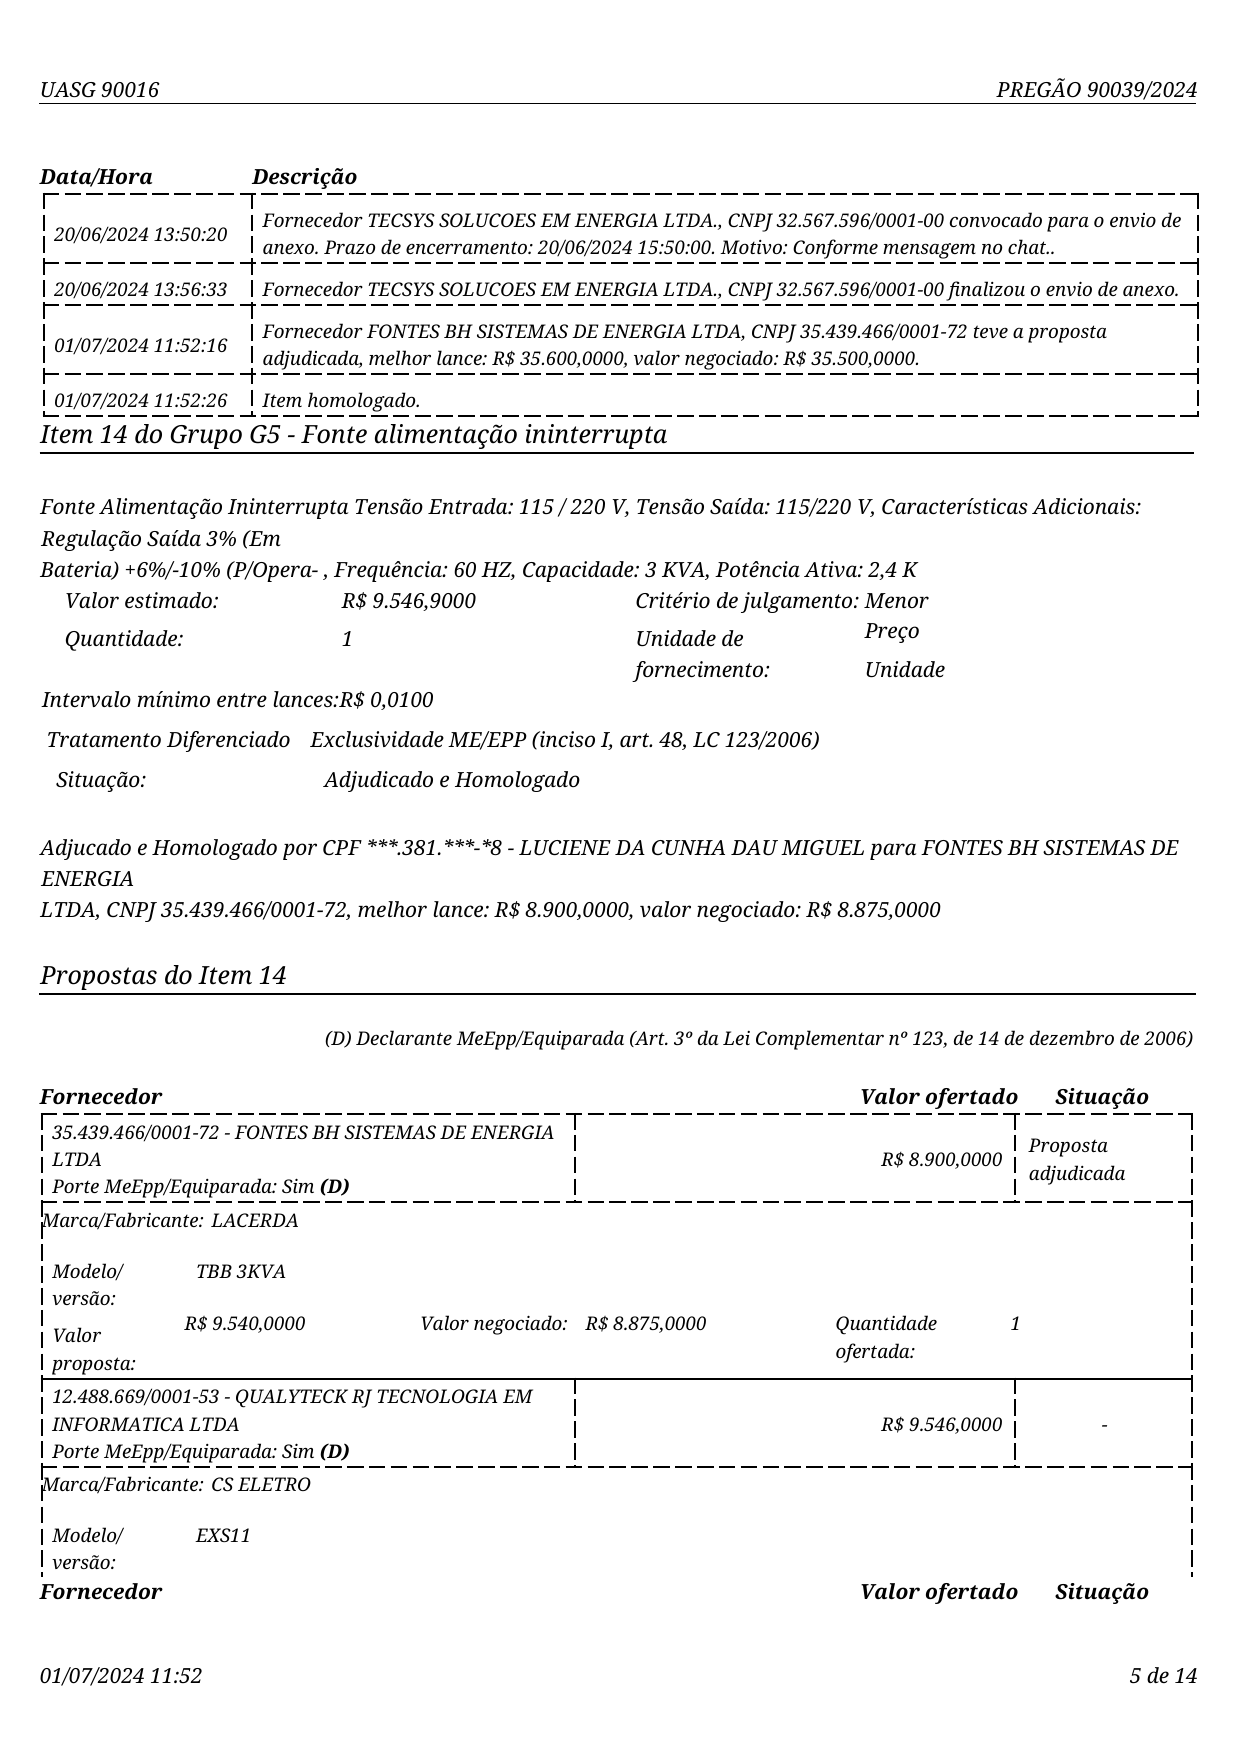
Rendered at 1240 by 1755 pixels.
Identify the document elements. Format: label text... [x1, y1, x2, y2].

table_cell Item homologado. [252, 373, 1198, 415]
table_cell Quantidade ofertada: [835, 1304, 1000, 1377]
text Bateria) +6%/-10% (P/Opera- , Frequência: 60 HZ, Capacidade: 3 KVA, Potência Ativa: 2,4 K [40, 555, 1200, 583]
table_cell [575, 1466, 835, 1518]
table_cell [575, 1254, 835, 1304]
table_header Valor estimado: Quantidade: [65, 586, 342, 685]
table_cell - [1015, 1380, 1192, 1466]
table_cell Modelo/versão: Valor proposta: [42, 1254, 184, 1377]
text Propostas do Item 14 [40, 958, 1200, 992]
text (D) Declarante MeEpp/Equiparada (Art. 3º da Lei Complementar nº 123, de 14 de dezembro de 2006) [39, 1025, 1195, 1050]
table_cell R$ 8.875,0000 [575, 1304, 835, 1377]
table_cell [835, 1466, 1192, 1518]
table_cell 12.488.669/0001-53 - QUALYTECK RJ TECNOLOGIA EM INFORMATICA LTDA Porte MeEpp/Equiparada: Sim (D) [42, 1380, 575, 1466]
table_cell [575, 1380, 835, 1466]
table_cell 01/07/2024 11:52:26 [44, 373, 252, 415]
text Adjucado e Homologado por CPF ***.381.***-*8 - LUCIENE DA CUNHA DAU MIGUEL para FONTES BH SISTEMAS DE ENERGIA [40, 833, 1200, 893]
table_cell [575, 1201, 835, 1254]
table_cell R$ 9.540,0000 Valor negociado: [184, 1304, 575, 1377]
table_header R$ 9.546,9000 1 [342, 586, 635, 685]
table_cell Marca/Fabricante: LACERDA [42, 1201, 575, 1254]
table_cell 01/07/2024 11:52:16 [44, 304, 252, 373]
text Situação: Adjudicado e Homologado [39, 765, 1200, 793]
table_cell [835, 1201, 1192, 1254]
table_cell TBB 3KVA [184, 1254, 575, 1304]
table_cell Marca/Fabricante: CS ELETRO [42, 1466, 575, 1518]
table_cell Fornecedor FONTES BH SISTEMAS DE ENERGIA LTDA, CNPJ 35.439.466/0001-72 teve a proposta adjudicada, melhor lance: R$ 35.600,0000, valor negociado: R$ 35.500,0000. [252, 304, 1198, 373]
table_cell 20/06/2024 13:56:33 [44, 262, 252, 304]
table_header Critério de julgamento: Unidade de fornecimento: [635, 586, 864, 685]
table_cell R$ 9.546,0000 [835, 1380, 1014, 1466]
table_cell [575, 1518, 835, 1577]
table_header 35.439.466/0001-72 - FONTES BH SISTEMAS DE ENERGIA LTDA Porte MeEpp/Equiparada: Sim (D) [42, 1113, 575, 1201]
table_header Proposta adjudicada [1015, 1113, 1192, 1201]
text Data/Hora Descrição [39, 162, 1200, 190]
table_header Menor Preço Unidade [865, 586, 971, 685]
table_cell [835, 1254, 1192, 1304]
table_header R$ 8.900,0000 [835, 1113, 1014, 1201]
text Fornecedor Valor ofertado Situação [39, 1577, 1200, 1605]
table_cell Fornecedor TECSYS SOLUCOES EM ENERGIA LTDA., CNPJ 32.567.596/0001-00 finalizou o envio de anexo. [252, 262, 1198, 304]
table_cell 1 [1000, 1304, 1192, 1377]
table_header Fornecedor TECSYS SOLUCOES EM ENERGIA LTDA., CNPJ 32.567.596/0001-00 convocado para o envio de anexo. Prazo de encerramento: 20/06/2024 15:50:00. Motivo: Conforme mensagem no chat.. [252, 193, 1198, 262]
table_cell EXS11 [184, 1518, 575, 1577]
table_cell [835, 1518, 1192, 1577]
table_header 20/06/2024 13:50:20 [44, 193, 252, 262]
text LTDA, CNPJ 35.439.466/0001-72, melhor lance: R$ 8.900,0000, valor negociado: R$ 8.875,0000 [40, 896, 1200, 924]
text Intervalo mínimo entre lances: R$ 0,0100 [39, 685, 1200, 713]
table_cell Modelo/versão: [42, 1518, 184, 1577]
text Tratamento Diferenciado Exclusividade ME/EPP (inciso I, art. 48, LC 123/2006) [39, 725, 1200, 753]
text Fornecedor Valor ofertado Situação [39, 1082, 1200, 1111]
text Item 14 do Grupo G5 - Fonte alimentação ininterrupta [40, 417, 1200, 451]
text Fonte Alimentação Ininterrupta Tensão Entrada: 115 / 220 V, Tensão Saída: 115/220 V, Características Adicionais: Regulação Saída 3% (Em [40, 492, 1200, 552]
table_header [575, 1113, 835, 1201]
